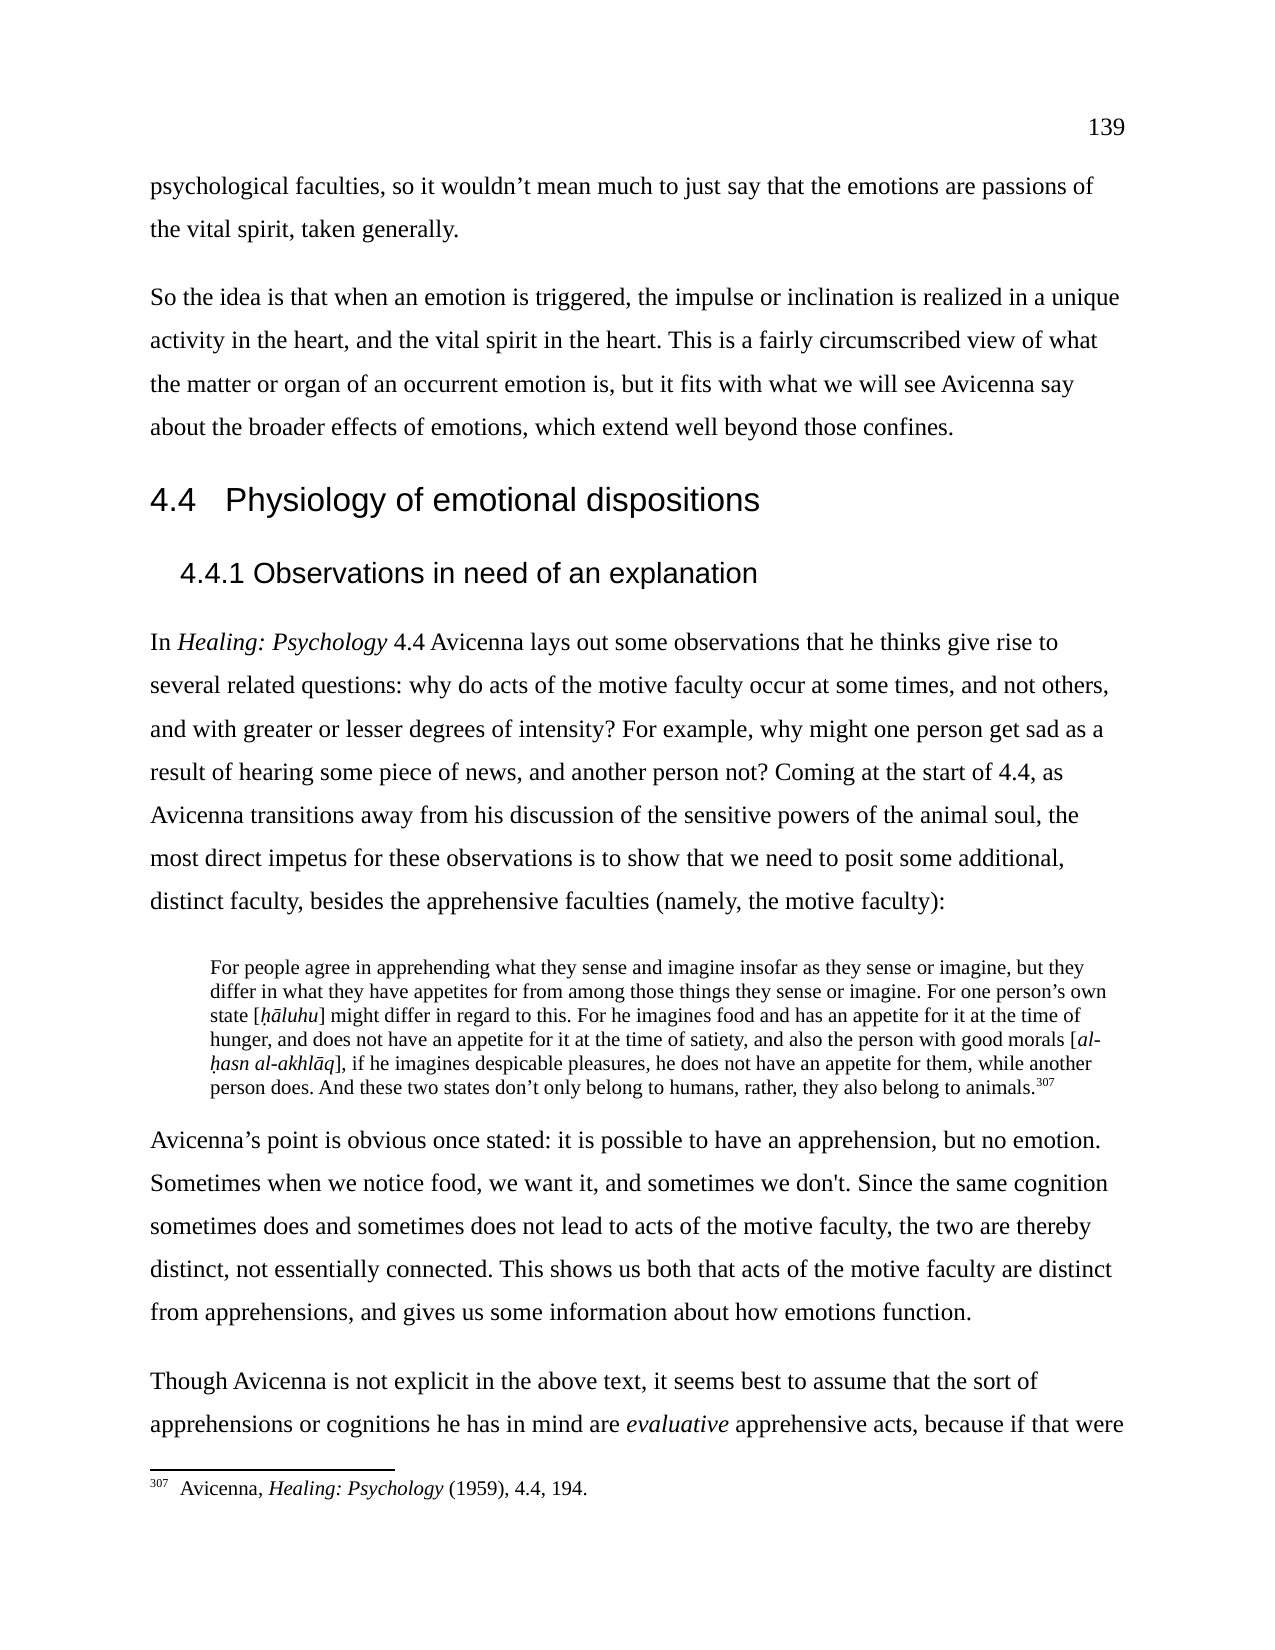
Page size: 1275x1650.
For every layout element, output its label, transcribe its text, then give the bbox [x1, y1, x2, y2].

subtitle 4.4 Physiology of emotional dispositions [150, 481, 1125, 519]
text In Healing: Psychology 4.4 Avicenna lays out some observations that he thinks give rise to several related questions: why do acts of the motive faculty occur at some times, and not others, and with greater or lesser degrees of intensity? For example, why might one person get sad as a result of hearing some piece of news, and another person not? Coming at the start of 4.4, as Avicenna transitions away from his discussion of the sensitive powers of the animal soul, the most direct impetus for these observations is to show that we need to posit some additional, distinct faculty, besides the apprehensive faculties (namely, the motive faculty): [150, 627, 1125, 915]
text psychological faculties, so it wouldn’t mean much to just say that the emotions are passions of the vital spirit, taken generally. [150, 171, 1125, 243]
text Avicenna’s point is obvious once stated: it is possible to have an apprehension, but no emotion. Sometimes when we notice food, we want it, and sometimes we don't. Since the same cognition sometimes does and sometimes does not lead to acts of the motive faculty, the two are thereby distinct, not essentially connected. This shows us both that acts of the motive faculty are distinct from apprehensions, and gives us some information about how emotions function. [150, 1125, 1125, 1326]
text Though Avicenna is not explicit in the above text, it seems best to assume that the sort of apprehensions or cognitions he has in mind are evaluative apprehensive acts, because if that were [150, 1366, 1125, 1438]
text So the idea is that when an emotion is triggered, the impulse or inclination is realized in a unique activity in the heart, and the vital spirit in the heart. This is a fairly circumscribed view of what the matter or organ of an occurrent emotion is, but it fits with what we will see Avicenna say about the broader effects of emotions, which extend well beyond those confines. [150, 282, 1125, 441]
text For people agree in apprehending what they sense and imagine insofar as they sense or imagine, but they differ in what they have appetites for from among those things they sense or imagine. For one person’s own state [ḥāluhu] might differ in regard to this. For he imagines food and has an appetite for it at the time of hunger, and does not have an appetite for it at the time of satiety, and also the person with good morals [al-ḥasn al-akhlāq], if he imagines despicable pleasures, he does not have an appetite for them, while another person does. And these two states don’t only belong to humans, rather, they also belong to animals. [210, 955, 1125, 1099]
subtitle 4.4.1 Observations in need of an explanation [180, 556, 1125, 590]
text Avicenna, Healing: Psychology (1959), 4.4, 194. [150, 1476, 1125, 1500]
